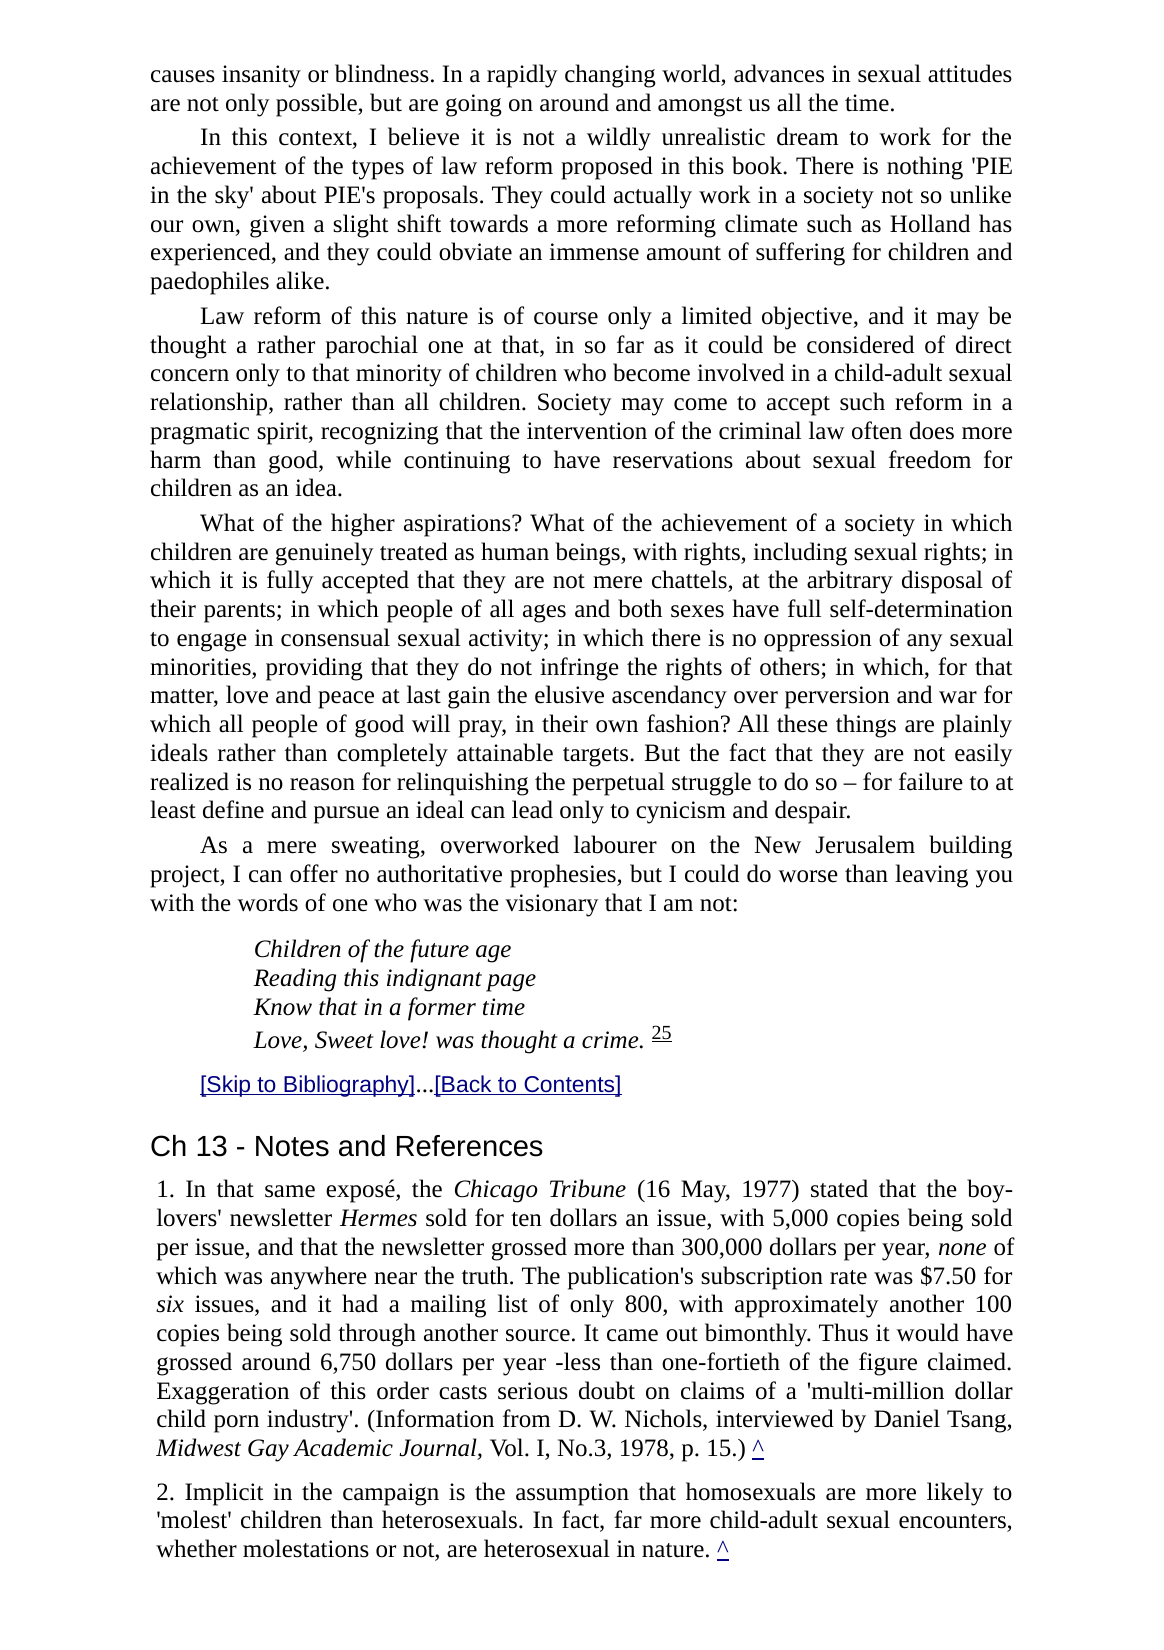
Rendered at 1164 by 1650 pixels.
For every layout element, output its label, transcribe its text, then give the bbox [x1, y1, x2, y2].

text 1. In that same exposé, the Chicago Tribune (16 May, 1977) stated that the boy-lovers' newsletter Hermes sold for ten dollars an issue, with 5,000 copies being sold per issue, and that the newsletter grossed more than 300,000 dollars per year, none of which was anywhere near the truth. The publication's subscription rate was $7.50 for six issues, and it had a mailing list of only 800, with approximately another 100 copies being sold through another source. It came out bimonthly. Thus it would have grossed around 6,750 dollars per year -less than one-fortieth of the figure claimed. Exaggeration of this order casts serious doubt on claims of a 'multi-million dollar child porn industry'. (Information from D. W. Nichols, interviewed by Daniel Tsang, Midwest Gay Academic Journal, Vol. I, No.3, 1978, p. 15.) ^ [156, 1174, 1014, 1462]
text Children of the future age Reading this indignant page Know that in a former time Love, Sweet love! was thought a crime. 25 [253, 934, 681, 1054]
text causes insanity or blindness. In a rapidly changing world, advances in sexual attitudes are not only possible, but are going on around and amongst us all the time. [150, 59, 1014, 117]
text 2. Implicit in the campaign is the assumption that homosexuals are more likely to 'molest' children than heterosexuals. In fact, far more child-adult sexual encounters, whether molestations or not, are heterosexual in nature. ^ [156, 1477, 1014, 1563]
text What of the higher aspirations? What of the achievement of a society in which children are genuinely treated as human beings, with rights, including sexual rights; in which it is fully accepted that they are not mere chattels, at the arbitrary disposal of their parents; in which people of all ages and both sexes have full self-determination to engage in consensual sexual activity; in which there is no oppression of any sexual minorities, providing that they do not infringe the rights of others; in which, for that matter, love and peace at last gain the elusive ascendancy over perversion and war for which all people of good will pray, in their own fashion? All these things are plainly ideals rather than completely attainable targets. But the fact that they are not easily realized is no reason for relinquishing the perpetual struggle to do so – for failure to at least define and pursue an ideal can lead only to cynicism and despair. [150, 508, 1014, 824]
text In this context, I believe it is not a wildly unrealistic dream to work for the achievement of the types of law reform proposed in this book. There is nothing 'PIE in the sky' about PIE's proposals. They could actually work in a society not so unlike our own, given a slight shift towards a more reforming climate such as Holland has experienced, and they could obviate an immense amount of suffering for children and paedophiles alike. [150, 122, 1014, 295]
text As a mere sweating, overworked labourer on the New Jerusalem building project, I can offer no authoritative prophesies, but I could do worse than leaving you with the words of one who was the visionary that I am not: [150, 830, 1014, 917]
text [Skip to Bibliography]...[Back to Contents] [150, 1069, 1014, 1098]
text Law reform of this nature is of course only a limited objective, and it may be thought a rather parochial one at that, in so far as it could be considered of direct concern only to that minority of children who become involved in a child-adult sexual relationship, rather than all children. Society may come to accept such reform in a pragmatic spirit, recognizing that the intervention of the criminal law often does more harm than good, while continuing to have reservations about sexual freedom for children as an idea. [150, 301, 1014, 502]
subtitle Ch 13 - Notes and References [150, 1128, 1014, 1162]
